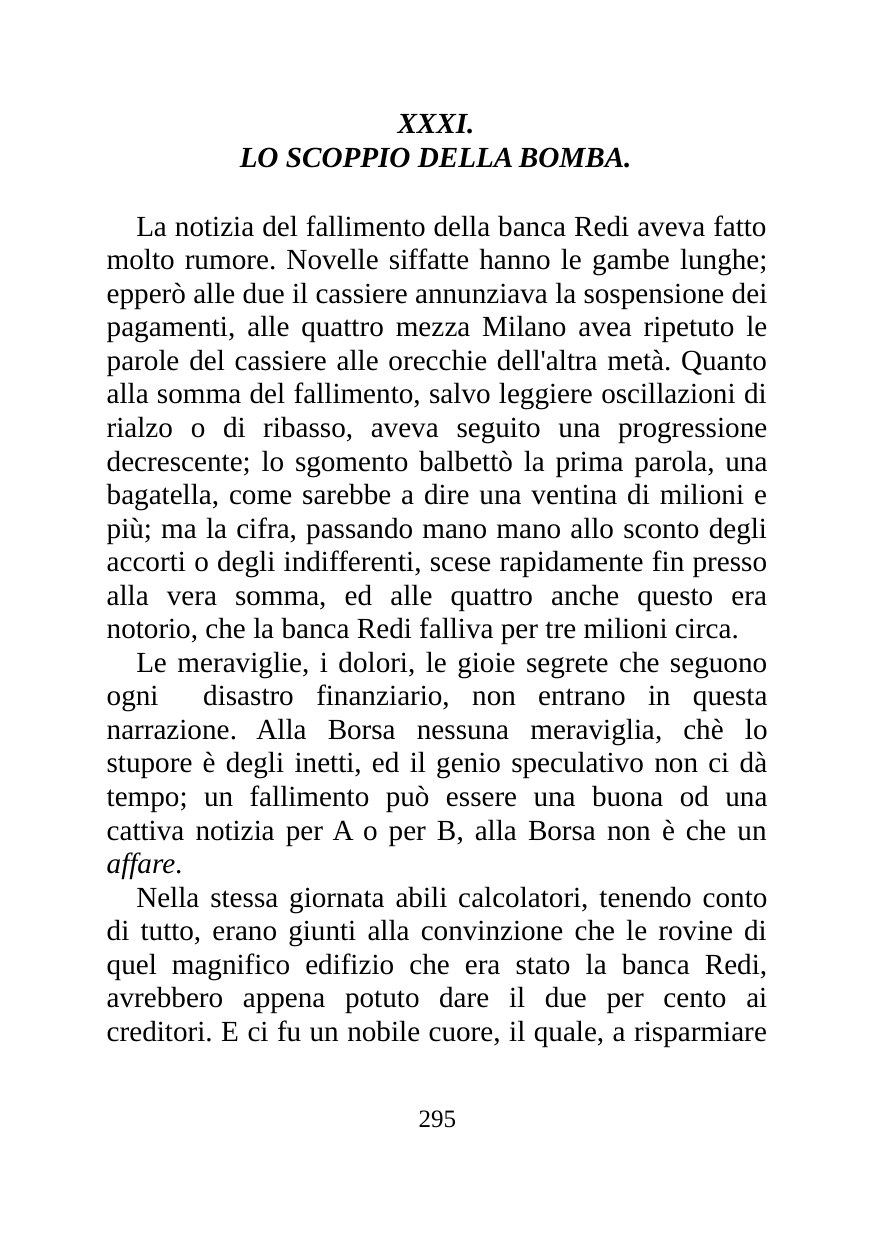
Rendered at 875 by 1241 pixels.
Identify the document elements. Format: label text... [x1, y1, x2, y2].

text Nella stessa giornata abili calcolatori, tenendo conto di tutto, erano giunti alla convinzione che le rovine di quel magnifico edifizio che era stato la banca Redi, avrebbero appena potuto dare il due per cento ai creditori. E ci fu un nobile cuore, il quale, a risparmiare [106, 880, 768, 1047]
text La notizia del fallimento della banca Redi aveva fatto molto rumore. Novelle siffatte hanno le gambe lunghe; epperò alle due il cassiere annunziava la sospensione dei pagamenti, alle quattro mezza Milano avea ripetuto le parole del cassiere alle orecchie dell'altra metà. Quanto alla somma del fallimento, salvo leggiere oscillazioni di rialzo o di ribasso, aveva seguito una progressione decrescente; lo sgomento balbettò la prima parola, una bagatella, come sarebbe a dire una ventina di milioni e più; ma la cifra, passando mano mano allo sconto degli accorti o degli indifferenti, scese rapidamente fin presso alla vera somma, ed alle quattro anche questo era notorio, che la banca Redi falliva per tre milioni circa. [106, 209, 768, 645]
text Le meraviglie, i dolori, le gioie segrete che seguono ogni disastro finanziario, non entrano in questa narrazione. Alla Borsa nessuna meraviglia, chè lo stupore è degli inetti, ed il genio speculativo non ci dà tempo; un fallimento può essere una buona od una cattiva notizia per A o per B, alla Borsa non è che un affare. [106, 645, 768, 880]
subtitle XXXI. LO SCOPPIO DELLA BOMBA. [106, 106, 768, 173]
